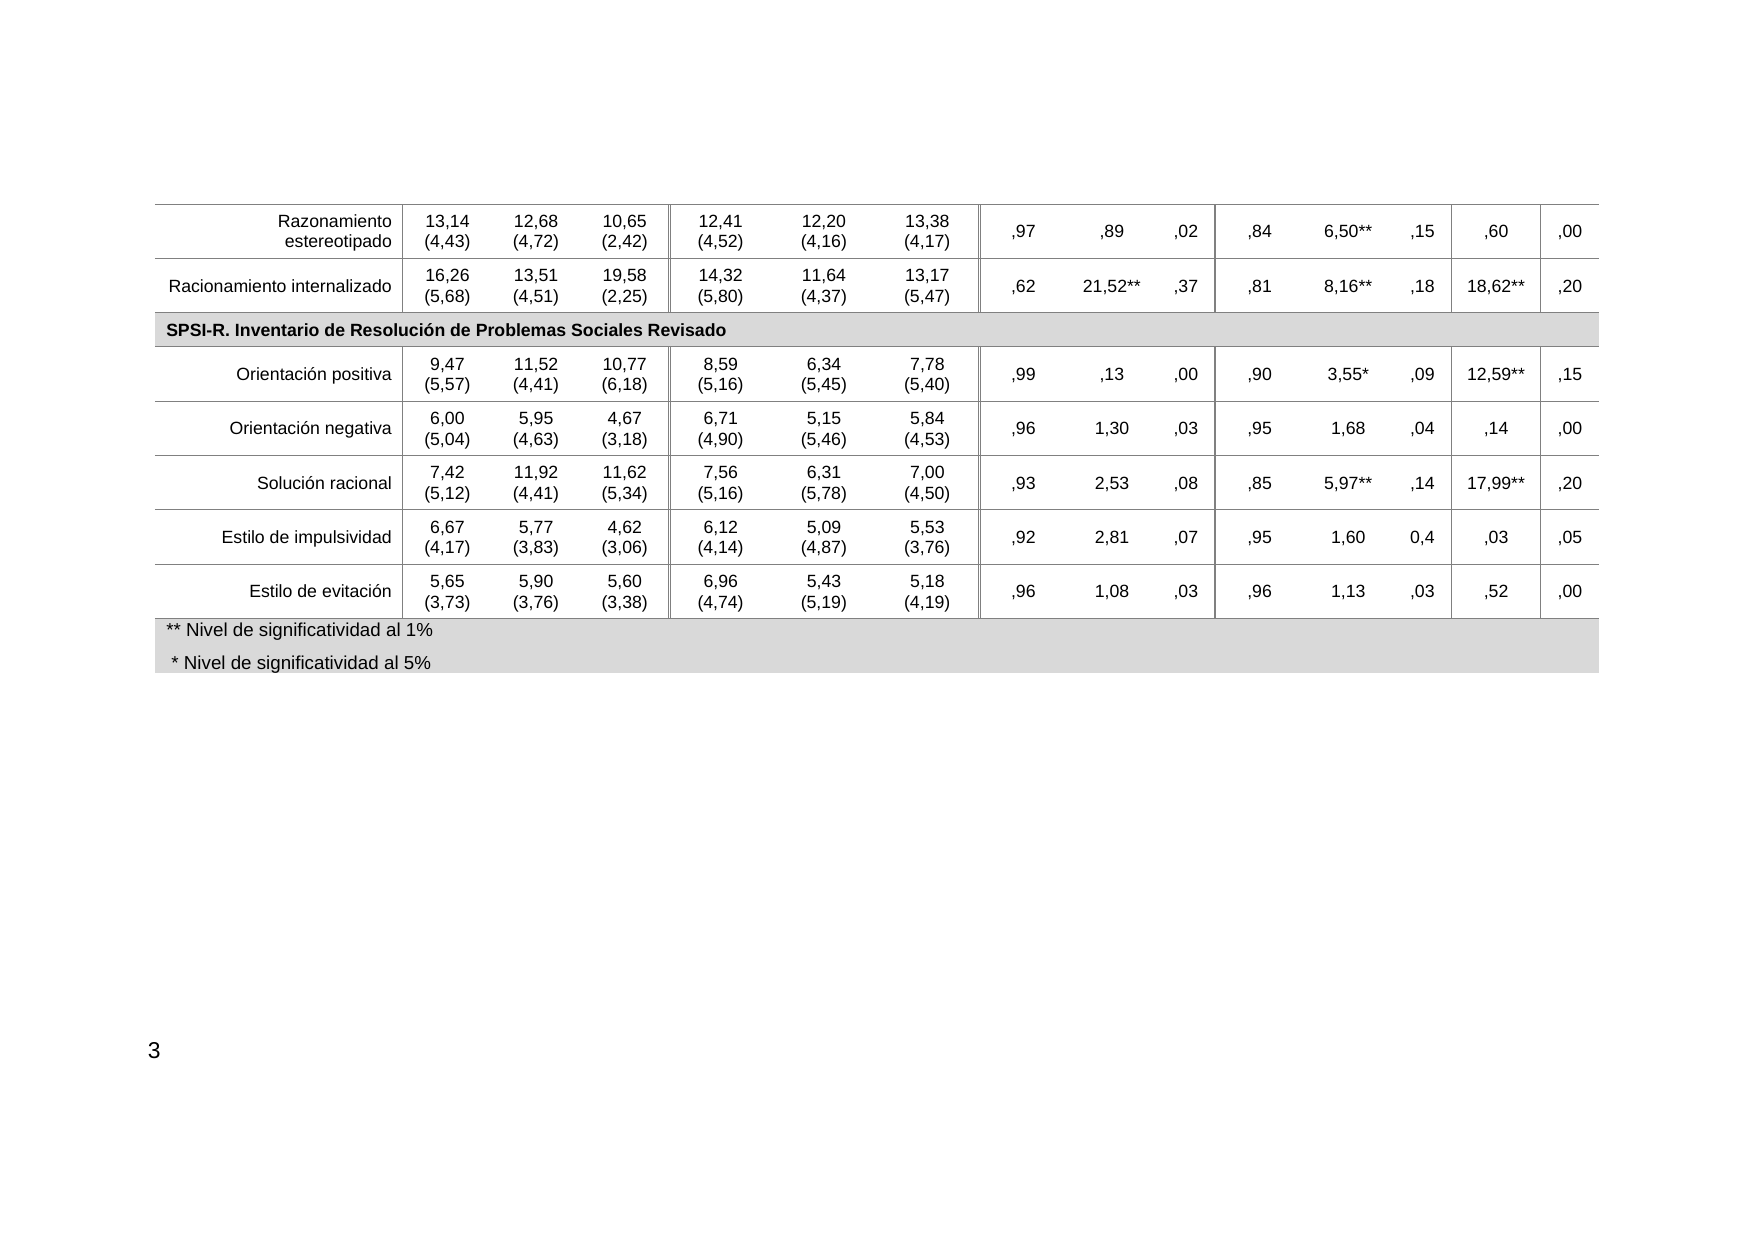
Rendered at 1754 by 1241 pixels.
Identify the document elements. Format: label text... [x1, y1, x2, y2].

table_cell 10,65 (2,42) [580, 205, 668, 258]
table_cell 5,90 (3,76) [492, 565, 580, 618]
table_cell ,20 [1541, 259, 1599, 312]
table_cell Orientación negativa [155, 402, 402, 455]
table_cell ,37 [1156, 259, 1214, 312]
table_cell ,96 [981, 565, 1067, 618]
table_cell 1,08 [1068, 565, 1156, 618]
table_cell 12,68 (4,72) [492, 205, 580, 258]
table_cell ,52 [1452, 565, 1540, 618]
table_cell Razonamiento estereotipado [155, 205, 402, 258]
table_cell 5,95 (4,63) [492, 402, 580, 455]
table_cell ,95 [1216, 510, 1304, 564]
table_cell ,15 [1541, 347, 1599, 401]
table_cell ,85 [1216, 456, 1304, 509]
table_cell ,03 [1452, 510, 1540, 564]
table_cell 2,53 [1068, 456, 1156, 509]
table_cell ,89 [1068, 205, 1156, 258]
table_cell 10,77 (6,18) [580, 347, 668, 401]
table_cell 6,96 (4,74) [671, 565, 772, 618]
table_cell ,07 [1156, 510, 1214, 564]
table_cell ,90 [1216, 347, 1304, 401]
table_cell ,14 [1393, 456, 1451, 509]
table_cell 19,58 (2,25) [580, 259, 668, 312]
table_cell 6,67 (4,17) [403, 510, 492, 564]
table_cell 8,59 (5,16) [671, 347, 772, 401]
table_cell 8,16** [1304, 259, 1392, 312]
table_cell ,96 [981, 402, 1067, 455]
table_cell 5,18 (4,19) [875, 565, 978, 618]
table_cell 5,77 (3,83) [492, 510, 580, 564]
table_cell 7,00 (4,50) [875, 456, 978, 509]
table_cell 7,42 (5,12) [403, 456, 492, 509]
table_cell 16,26 (5,68) [403, 259, 492, 312]
table_cell ,04 [1393, 402, 1451, 455]
table_cell 5,84 (4,53) [875, 402, 978, 455]
table_cell 0,4 [1393, 510, 1451, 564]
table_cell ,03 [1393, 565, 1451, 618]
table_cell 12,41 (4,52) [671, 205, 772, 258]
table_cell ,13 [1068, 347, 1156, 401]
table_cell SPSI-R. Inventario de Resolución de Problemas Sociales Revisado [155, 313, 1599, 346]
table_cell 1,30 [1068, 402, 1156, 455]
table_cell 5,97** [1304, 456, 1392, 509]
table_cell ,00 [1156, 347, 1214, 401]
table_cell 13,38 (4,17) [875, 205, 978, 258]
table_cell 11,92 (4,41) [492, 456, 580, 509]
table_cell 5,60 (3,38) [580, 565, 668, 618]
table_cell 3,55* [1304, 347, 1392, 401]
table_cell 7,56 (5,16) [671, 456, 772, 509]
table_cell 11,52 (4,41) [492, 347, 580, 401]
table_cell ,02 [1156, 205, 1214, 258]
table_cell Solución racional [155, 456, 402, 509]
table_cell 6,34 (5,45) [772, 347, 875, 401]
table_cell 17,99** [1452, 456, 1540, 509]
table_cell ,99 [981, 347, 1067, 401]
table_cell 1,13 [1304, 565, 1392, 618]
table_cell Orientación positiva [155, 347, 402, 401]
table_cell 13,17 (5,47) [875, 259, 978, 312]
table_cell 14,32 (5,80) [671, 259, 772, 312]
table_cell ,97 [981, 205, 1067, 258]
table_cell ,95 [1216, 402, 1304, 455]
table_cell 21,52** [1068, 259, 1156, 312]
table_cell ,03 [1156, 402, 1214, 455]
table_cell 1,60 [1304, 510, 1392, 564]
table_cell 5,65 (3,73) [403, 565, 492, 618]
table_cell ,18 [1393, 259, 1451, 312]
table_cell 12,59** [1452, 347, 1540, 401]
table_cell 4,62 (3,06) [580, 510, 668, 564]
table_cell 6,71 (4,90) [671, 402, 772, 455]
table_cell 13,51 (4,51) [492, 259, 580, 312]
table_cell ,09 [1393, 347, 1451, 401]
table_cell 12,20 (4,16) [772, 205, 875, 258]
table_cell 9,47 (5,57) [403, 347, 492, 401]
table_cell ,81 [1216, 259, 1304, 312]
table_cell ,62 [981, 259, 1067, 312]
table_cell 6,00 (5,04) [403, 402, 492, 455]
table_cell ,08 [1156, 456, 1214, 509]
table_cell ,05 [1541, 510, 1599, 564]
table_cell ,60 [1452, 205, 1540, 258]
table_cell ,14 [1452, 402, 1540, 455]
table_cell ,93 [981, 456, 1067, 509]
table_cell 5,15 (5,46) [772, 402, 875, 455]
table_cell 6,12 (4,14) [671, 510, 772, 564]
table_cell ,96 [1216, 565, 1304, 618]
table_cell Estilo de impulsividad [155, 510, 402, 564]
table_cell 5,43 (5,19) [772, 565, 875, 618]
table_cell 5,53 (3,76) [875, 510, 978, 564]
table_cell Estilo de evitación [155, 565, 402, 618]
table_cell ,84 [1216, 205, 1304, 258]
table_cell 11,64 (4,37) [772, 259, 875, 312]
table_cell Racionamiento internalizado [155, 259, 402, 312]
table_cell 18,62** [1452, 259, 1540, 312]
table_cell ,03 [1156, 565, 1214, 618]
table_cell 6,31 (5,78) [772, 456, 875, 509]
table_cell 6,50** [1304, 205, 1392, 258]
table_cell 11,62 (5,34) [580, 456, 668, 509]
table_cell ,15 [1393, 205, 1451, 258]
table_cell ,20 [1541, 456, 1599, 509]
table_cell 13,14 (4,43) [403, 205, 492, 258]
table_cell ,92 [981, 510, 1067, 564]
table_cell 2,81 [1068, 510, 1156, 564]
table_cell 4,67 (3,18) [580, 402, 668, 455]
table_cell ,00 [1541, 565, 1599, 618]
table_cell ,00 [1541, 402, 1599, 455]
table_cell 1,68 [1304, 402, 1392, 455]
table_cell 7,78 (5,40) [875, 347, 978, 401]
table_cell ,00 [1541, 205, 1599, 258]
table_cell ** Nivel de significatividad al 1% * Nivel de significatividad al 5% [155, 619, 1599, 673]
table_cell 5,09 (4,87) [772, 510, 875, 564]
